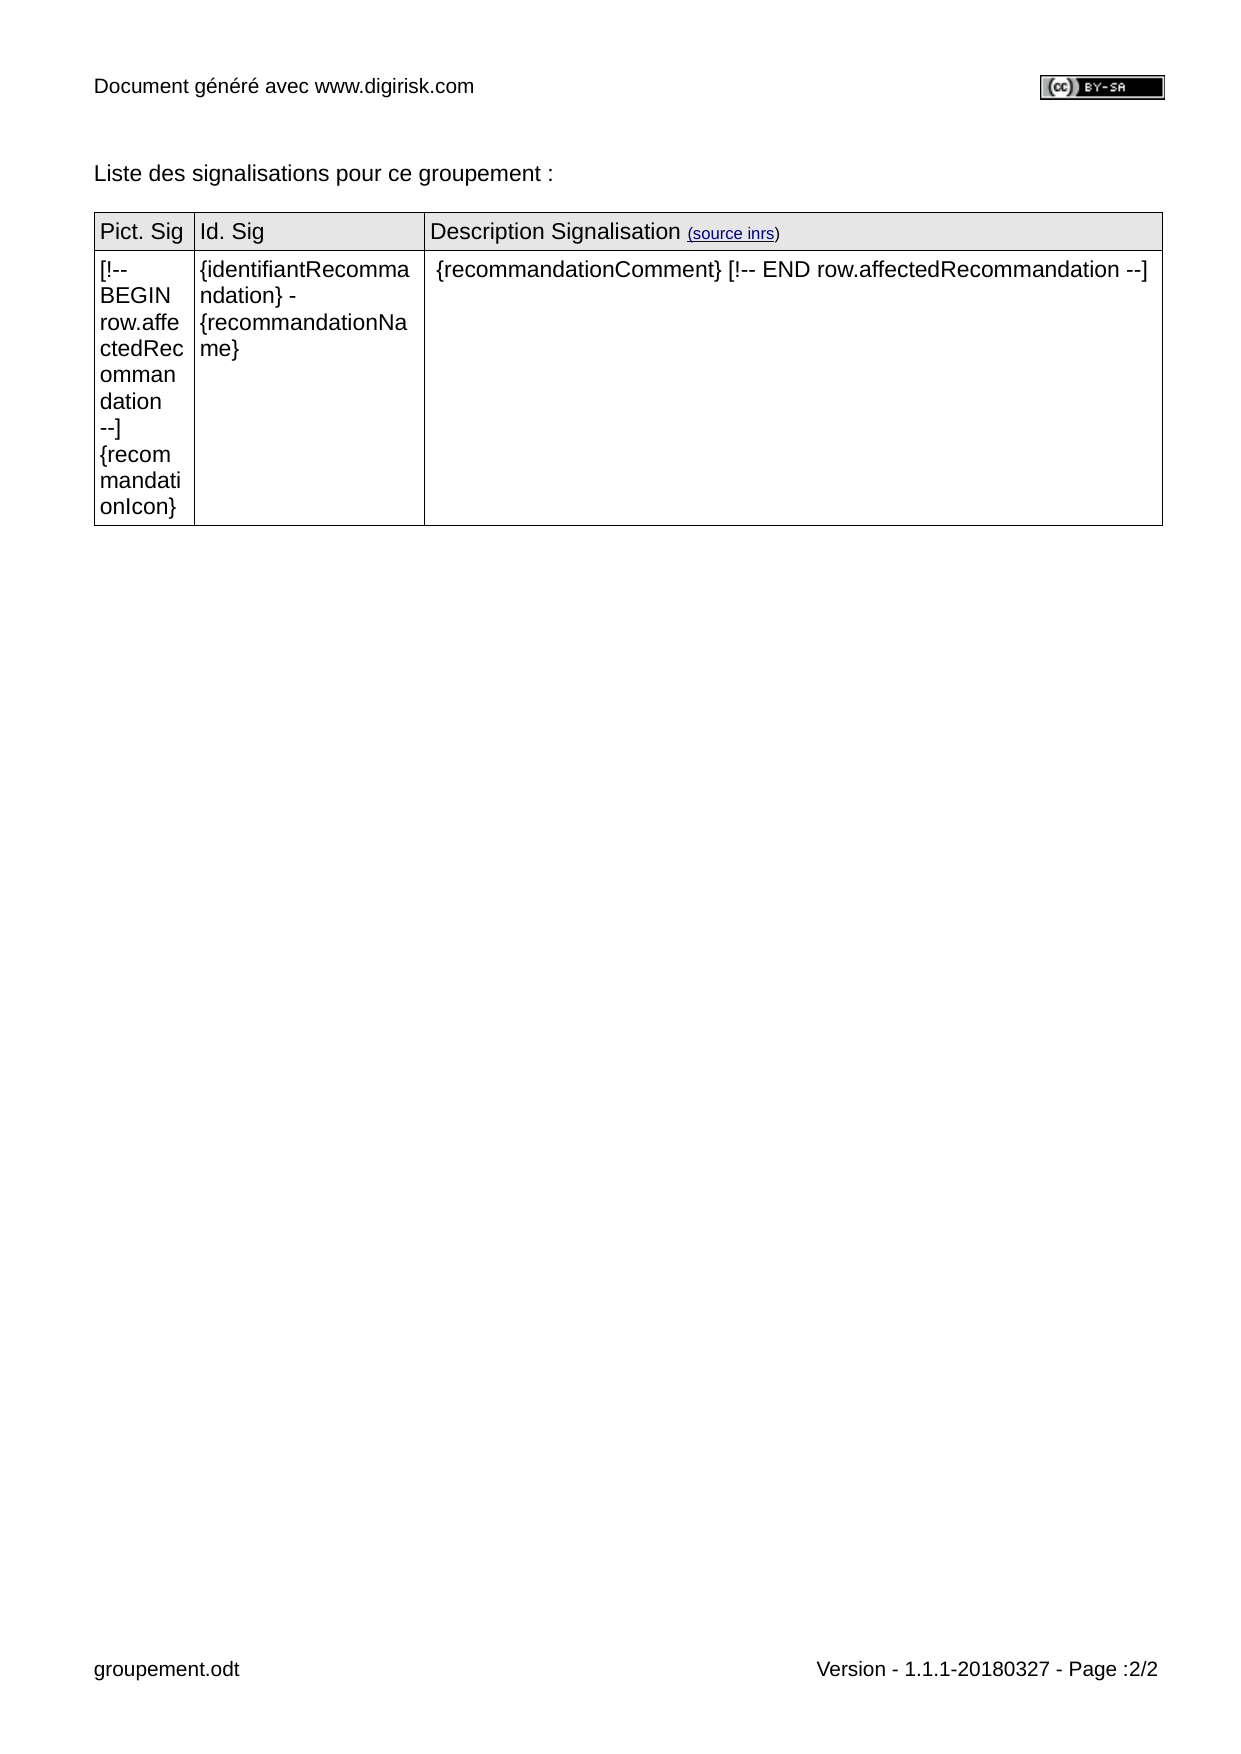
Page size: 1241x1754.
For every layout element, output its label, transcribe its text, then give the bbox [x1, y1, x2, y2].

table_cell {identifiantRecommandation} - {recommandationName} [195, 251, 424, 525]
picture [1040, 75, 1165, 100]
table_header Description Signalisation (source inrs) [425, 213, 1162, 250]
text Liste des signalisations pour ce groupement : [94, 159, 1162, 186]
table_cell {recommandationComment} [!-- END row.affectedRecommandation --] [425, 251, 1162, 525]
table_header Id. Sig [195, 213, 424, 250]
table_cell [!-- BEGIN row.affectedRecommandation --]{recommandationIcon} [95, 251, 194, 525]
table_header Pict. Sig [95, 213, 194, 250]
